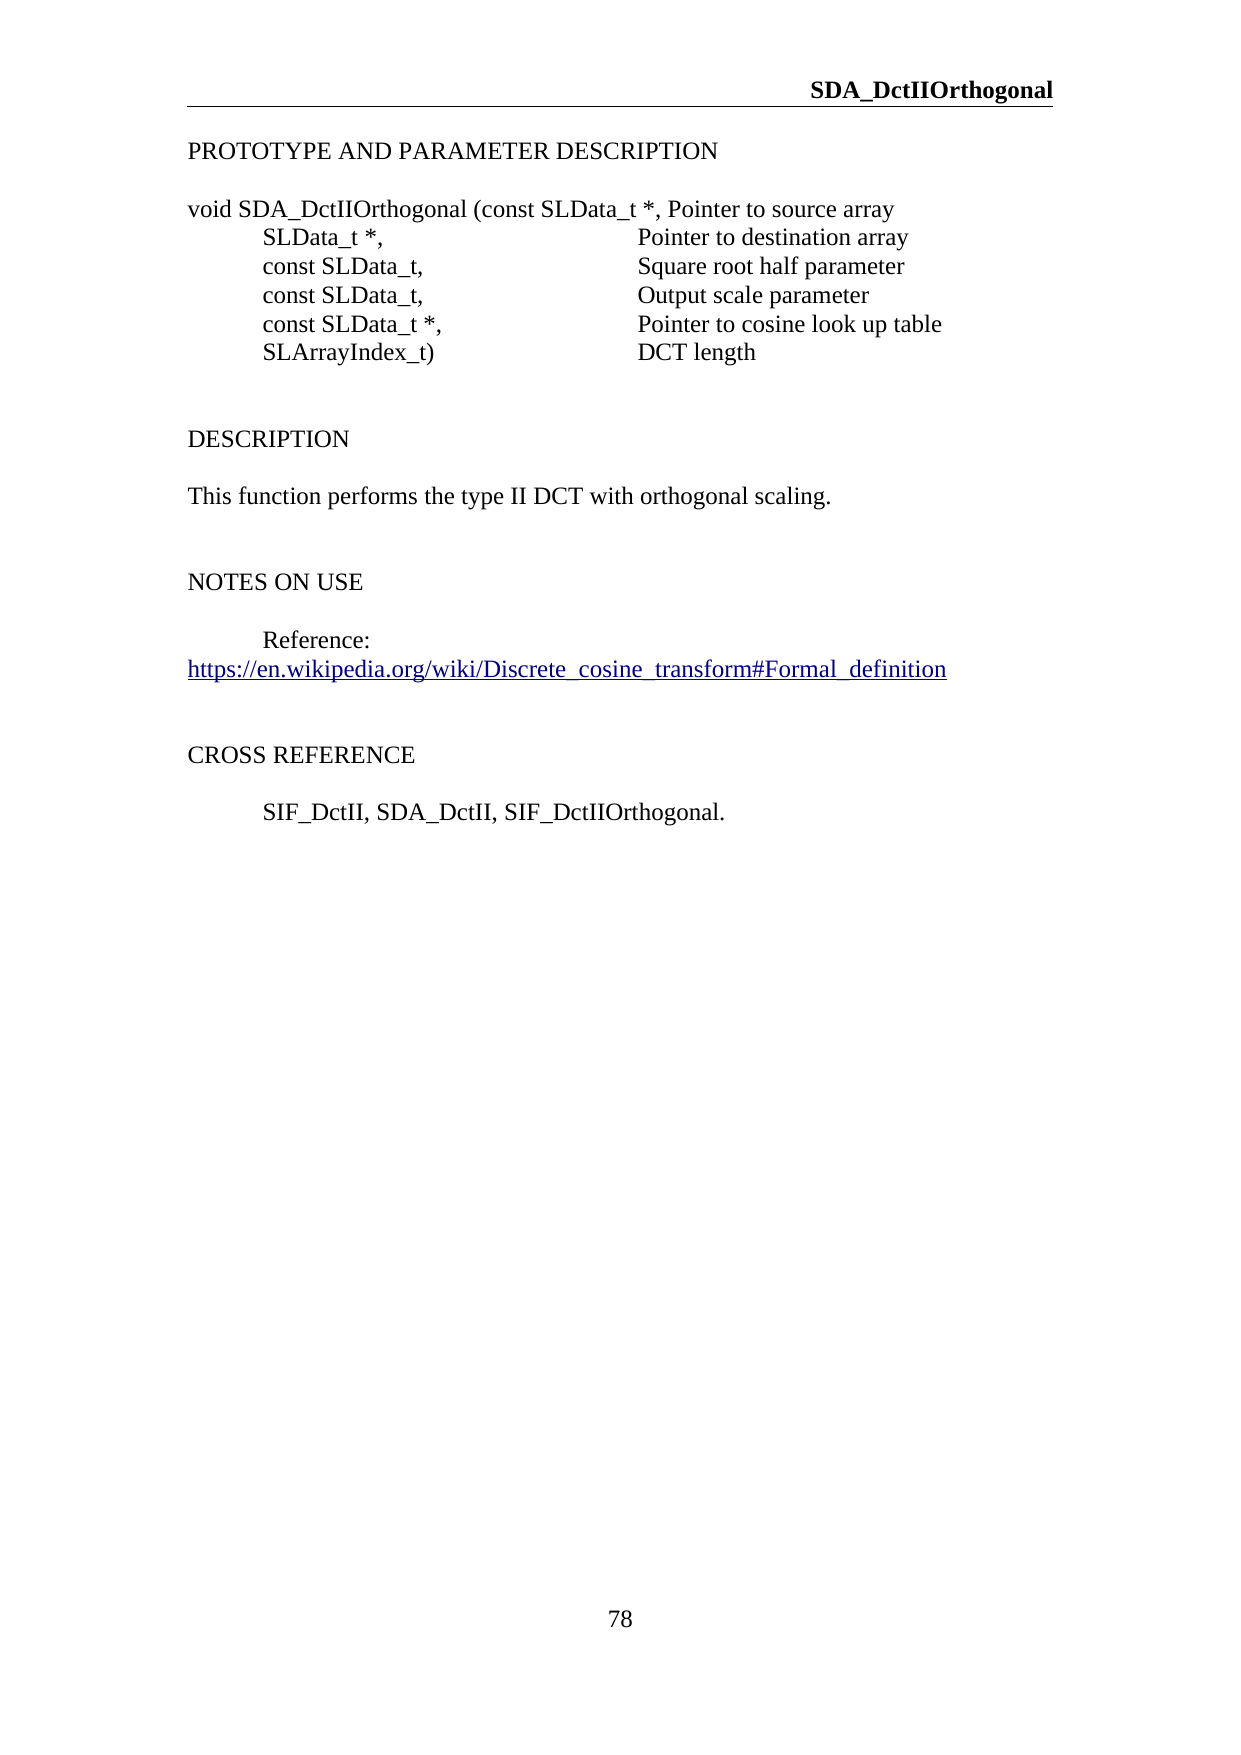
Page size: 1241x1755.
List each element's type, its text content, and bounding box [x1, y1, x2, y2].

text const SLData_t, Square root half parameter [187, 251, 1053, 280]
text const SLData_t, Output scale parameter [187, 280, 1053, 309]
text PROTOTYPE AND PARAMETER DESCRIPTION [187, 136, 1053, 165]
text SLData_t *, Pointer to destination array [187, 222, 1053, 251]
text CROSS REFERENCE [187, 740, 1053, 769]
subtitle SDA_DctIIOrthogonal [187, 75, 1053, 106]
text NOTES ON USE [187, 567, 1053, 596]
text This function performs the type II DCT with orthogonal scaling. [187, 481, 1053, 510]
text Reference: https://en.wikipedia.org/wiki/Discrete_cosine_transform#Formal_definition [187, 625, 1053, 682]
text SIF_DctII, SDA_DctII, SIF_DctIIOrthogonal. [187, 797, 1053, 826]
text const SLData_t *, Pointer to cosine look up table [187, 309, 1053, 337]
text void SDA_DctIIOrthogonal (const SLData_t *, Pointer to source array [187, 194, 1053, 222]
text SLArrayIndex_t) DCT length [187, 337, 1053, 366]
text DESCRIPTION [187, 424, 1053, 452]
